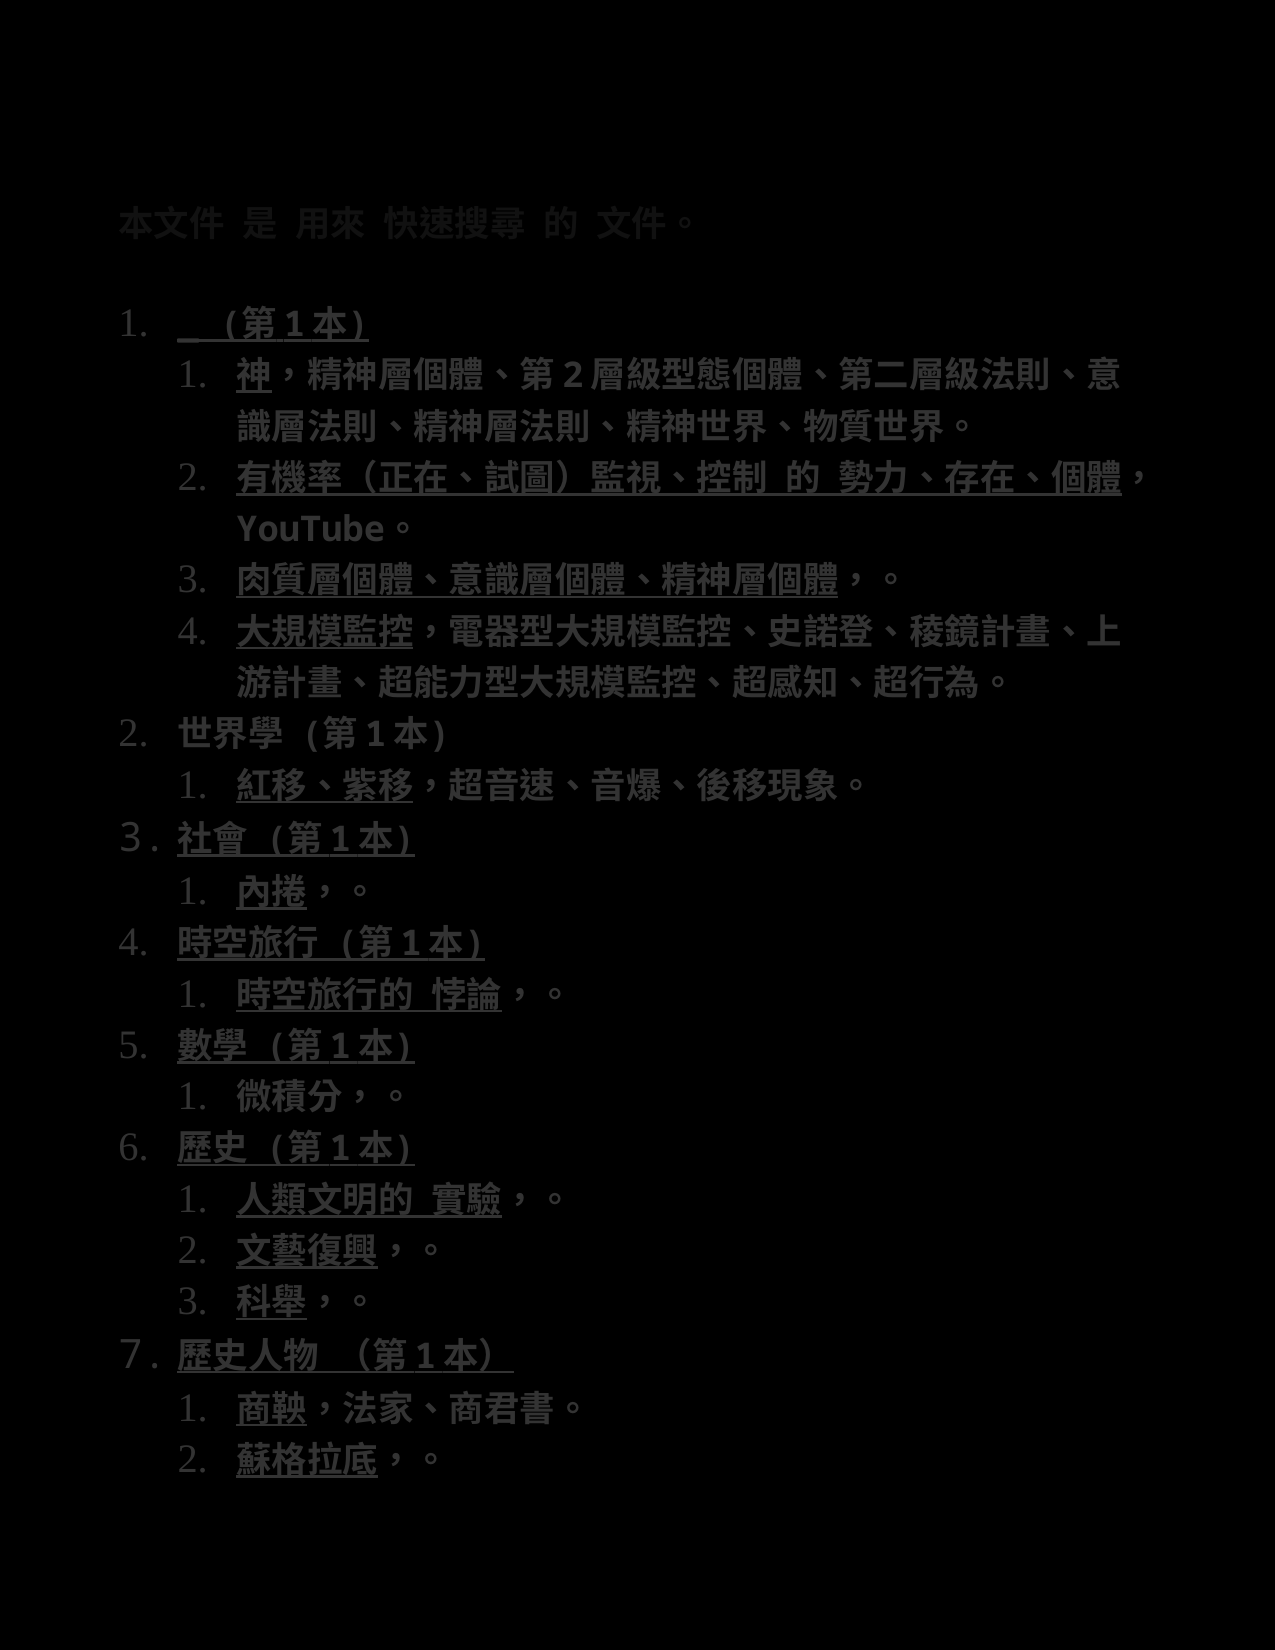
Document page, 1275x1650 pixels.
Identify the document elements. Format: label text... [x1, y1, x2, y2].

list 世界學 (第1本) [118, 706, 1157, 757]
list 數學 (第1本) [118, 1017, 1157, 1068]
list 有機率（正在、試圖）監視、控制 的 勢力、存在、個體，YouTube。 [177, 449, 1157, 552]
list 時空旅行 (第1本) [118, 914, 1157, 966]
list 人類文明的 實驗，。 [177, 1171, 1157, 1222]
list 歷史人物 （第1本） [118, 1325, 1157, 1380]
list _ (第1本) [118, 295, 1157, 347]
list 時空旅行的 悖論，。 [177, 966, 1157, 1017]
list 大規模監控，電器型大規模監控、史諾登、稜鏡計畫、上游計畫、超能力型大規模監控、超感知、超行為。 [177, 603, 1157, 706]
list 微積分，。 [177, 1068, 1157, 1120]
text 本文件 是 用來 快速搜尋 的 文件。 [118, 196, 1157, 247]
list 歷史 (第1本) [118, 1120, 1157, 1171]
list 內捲，。 [177, 863, 1157, 914]
list 商鞅，法家、商君書。 [177, 1380, 1157, 1431]
list 肉質層個體、意識層個體、精神層個體，。 [177, 552, 1157, 603]
list 科舉，。 [177, 1274, 1157, 1325]
list 蘇格拉底，。 [177, 1431, 1157, 1482]
list 社會 (第1本) [118, 808, 1157, 863]
list 神，精神層個體、第2層級型態個體、第二層級法則、意識層法則、精神層法則、精神世界、物質世界。 [177, 347, 1157, 449]
list 文藝復興，。 [177, 1222, 1157, 1274]
list 紅移、紫移，超音速、音爆、後移現象。 [177, 757, 1157, 808]
